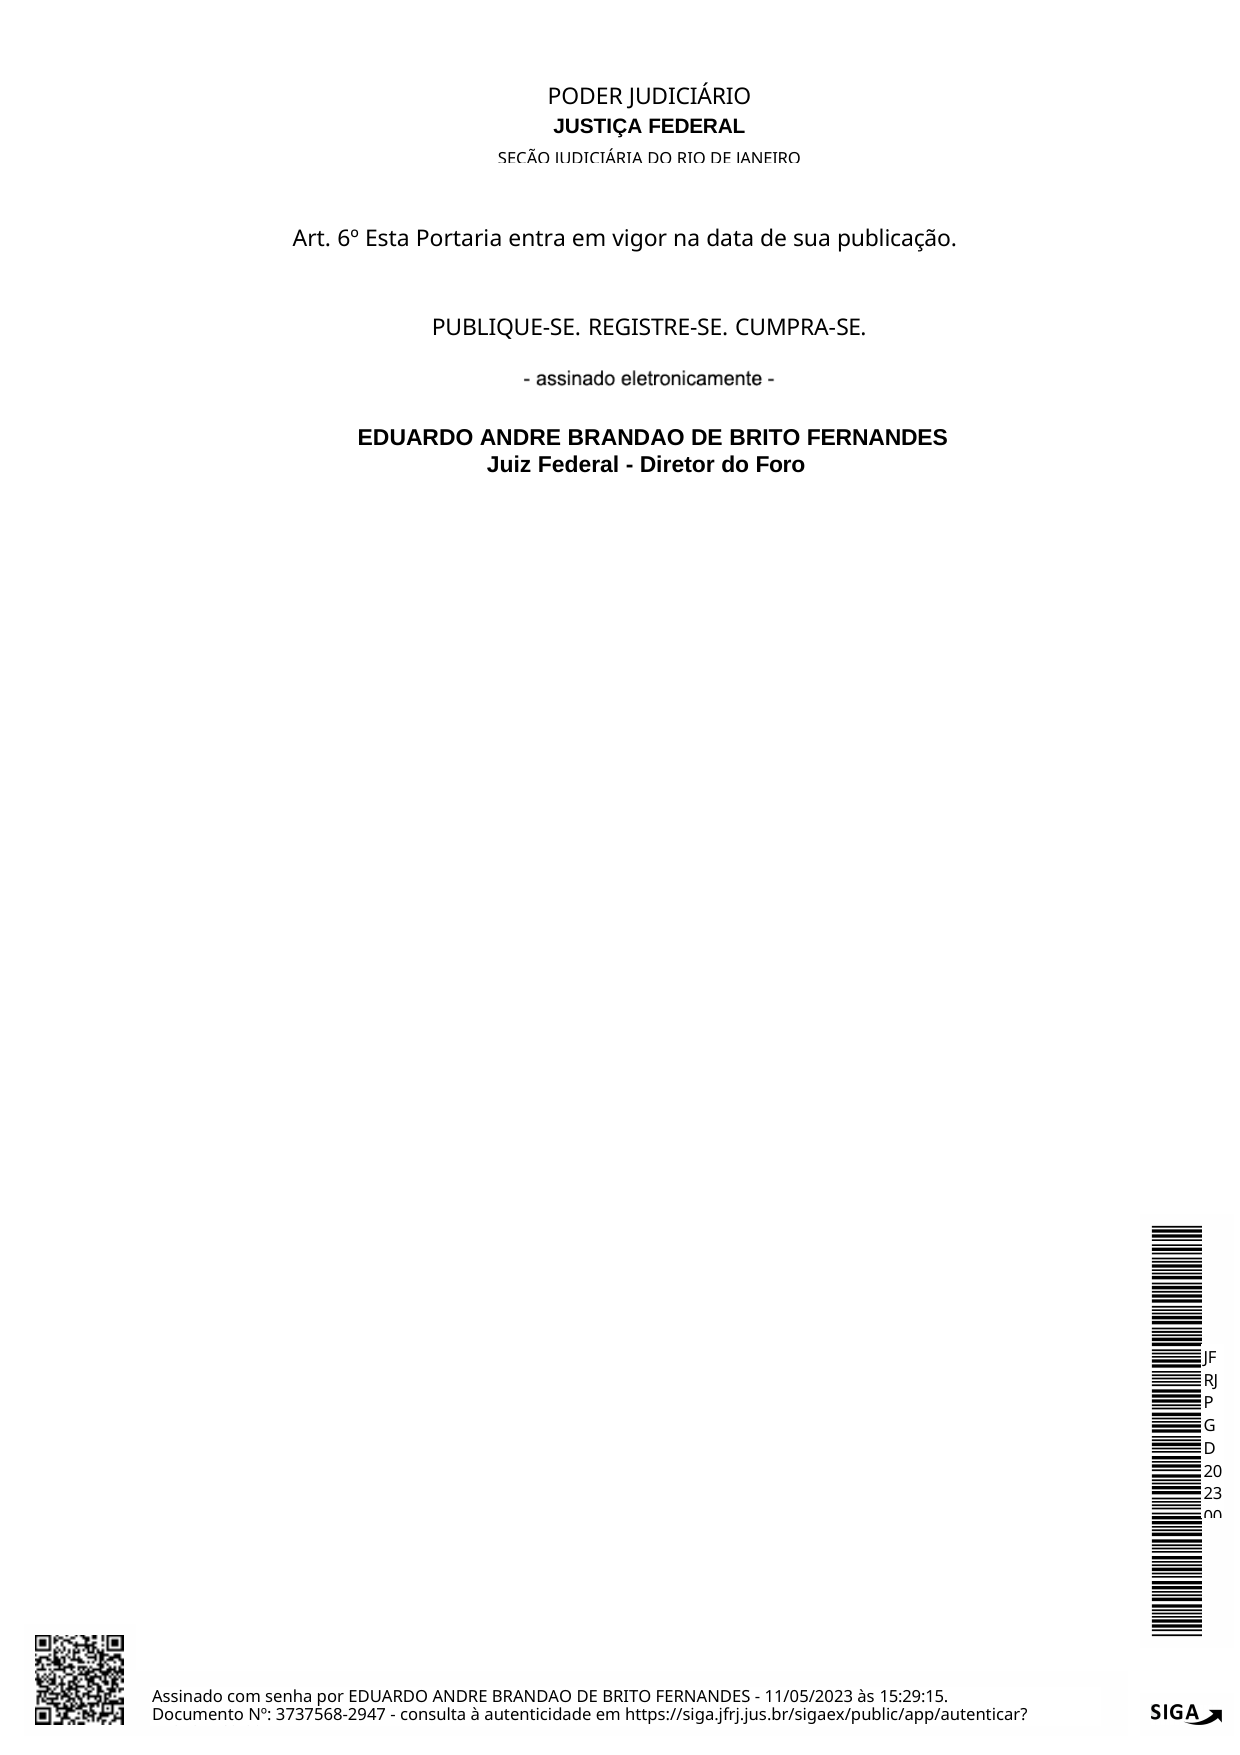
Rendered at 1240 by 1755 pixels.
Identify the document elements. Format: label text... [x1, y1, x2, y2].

subtitle EDUARDO ANDRE BRANDAO DE BRITO FERNANDES [124, 424, 1181, 451]
text Juiz Federal - Diretor do Foro [124, 451, 1168, 478]
text JFRJPGD202300005A [1203, 1346, 1224, 1518]
text Art. 6º Esta Portaria entra em vigor na data de sua publicação. [118, 222, 1131, 254]
text PUBLIQUE-SE. REGISTRE-SE. CUMPRA-SE. [131, 311, 1168, 342]
